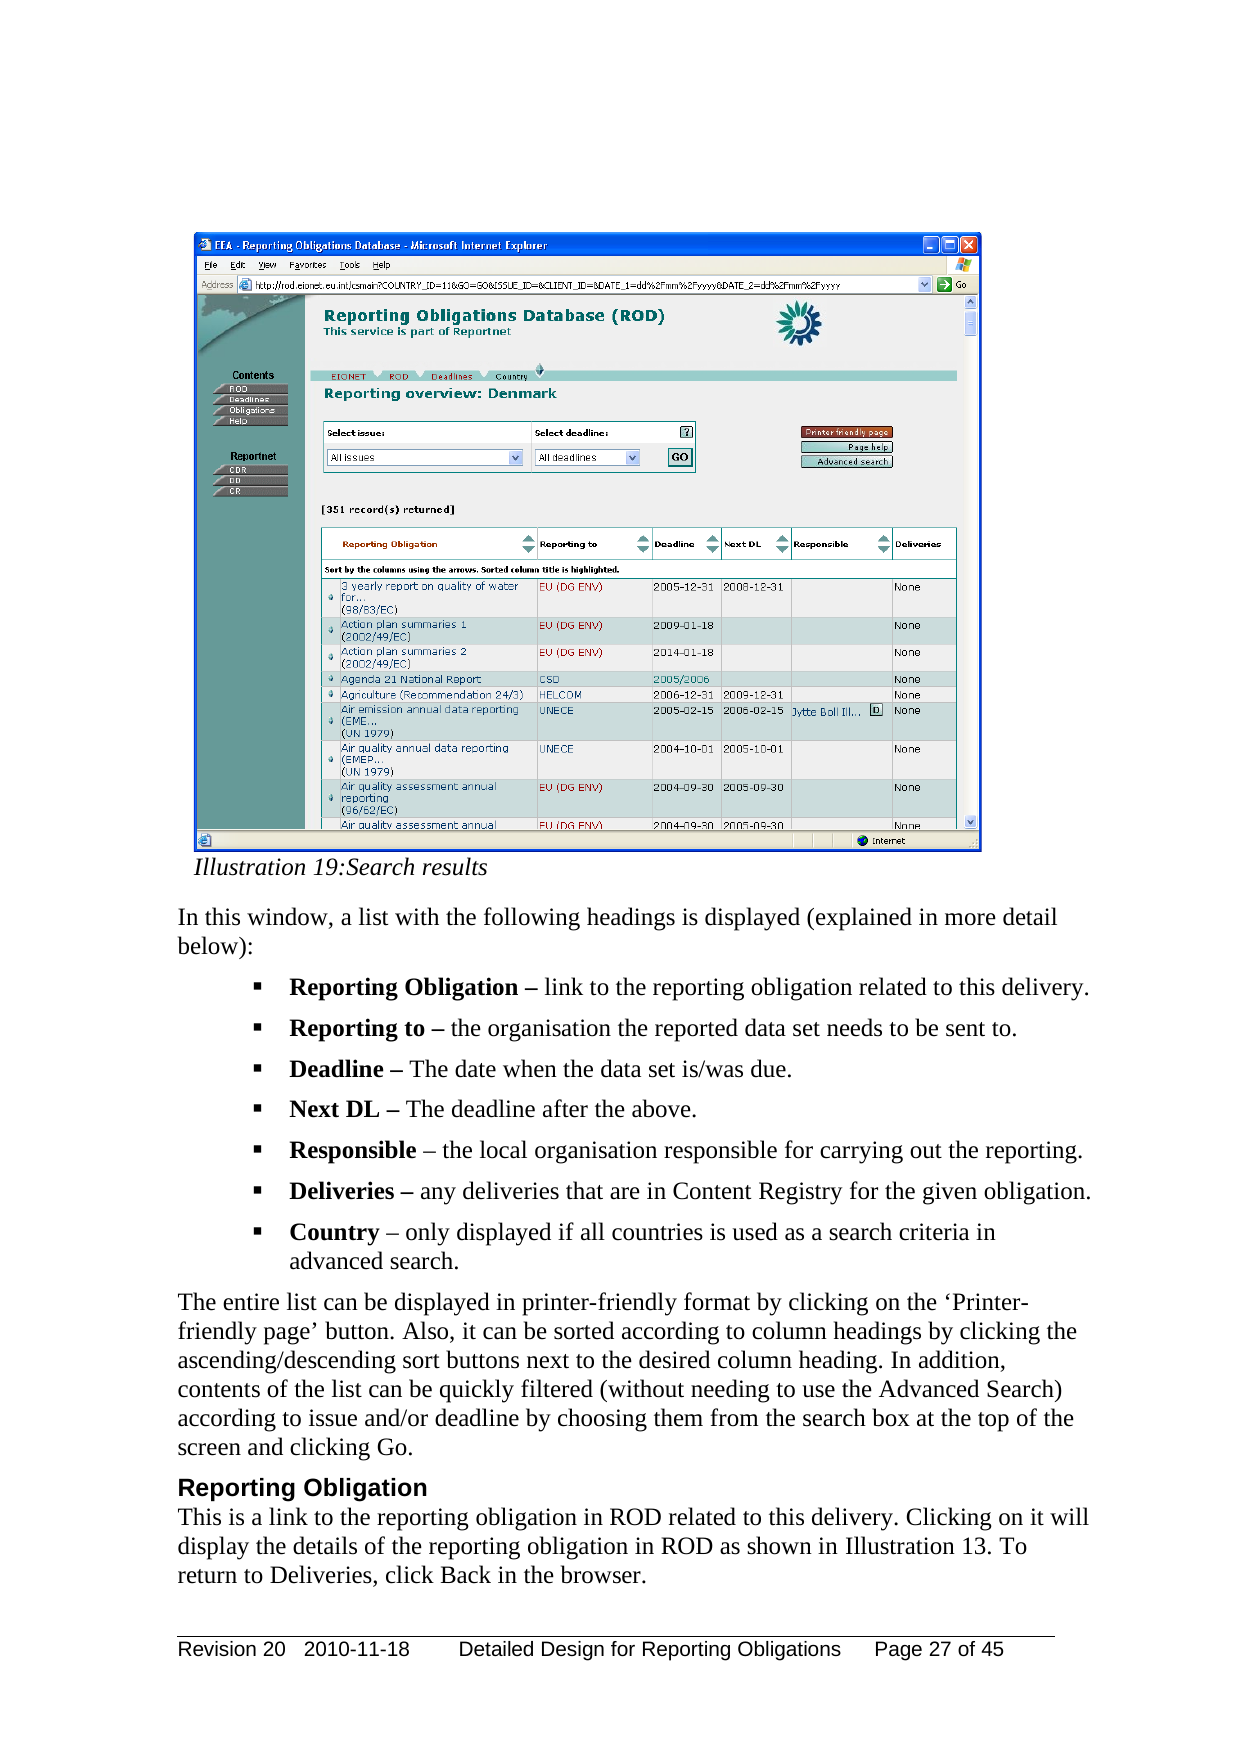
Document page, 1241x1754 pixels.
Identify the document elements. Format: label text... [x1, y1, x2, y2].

text This is a link to the reporting obligation in ROD related to this delivery. Clicking on it will display the details of the reporting obligation in ROD as shown in Illustration 13. To return to Deliveries, click Back in the browser. [177, 1502, 1092, 1589]
list Reporting to – the organisation the reported data set needs to be sent to. [252, 1013, 1092, 1042]
picture [193, 232, 982, 852]
list Reporting Obligation – link to the reporting obligation related to this delivery. [252, 972, 1092, 1001]
list Deadline – The date when the data set is/was due. [252, 1053, 1092, 1083]
text Illustration 19:Search results [194, 852, 981, 881]
text In this window, a list with the following headings is displayed (explained in more detail below): [177, 902, 1092, 960]
list Responsible – the local organisation responsible for carrying out the reporting. [252, 1135, 1092, 1164]
list Country – only displayed if all countries is used as a search criteria in advanced search. [252, 1217, 1092, 1275]
list Next DL – The deadline after the above. [252, 1094, 1092, 1123]
subtitle Reporting Obligation [177, 1473, 1092, 1502]
list Deliveries – any deliveries that are in Content Registry for the given obligation. [252, 1176, 1092, 1205]
text The entire list can be displayed in printer-friendly format by clicking on the ‘Printer- friendly page’ button. Also, it can be sorted according to column headings by clicking the ascending/descending sort buttons next to the desired column heading. In addition, contents of the list can be quickly filtered (without needing to use the Advanced Search) according to issue and/or deadline by choosing them from the search box at the top of the screen and clicking Go. [177, 1287, 1092, 1461]
